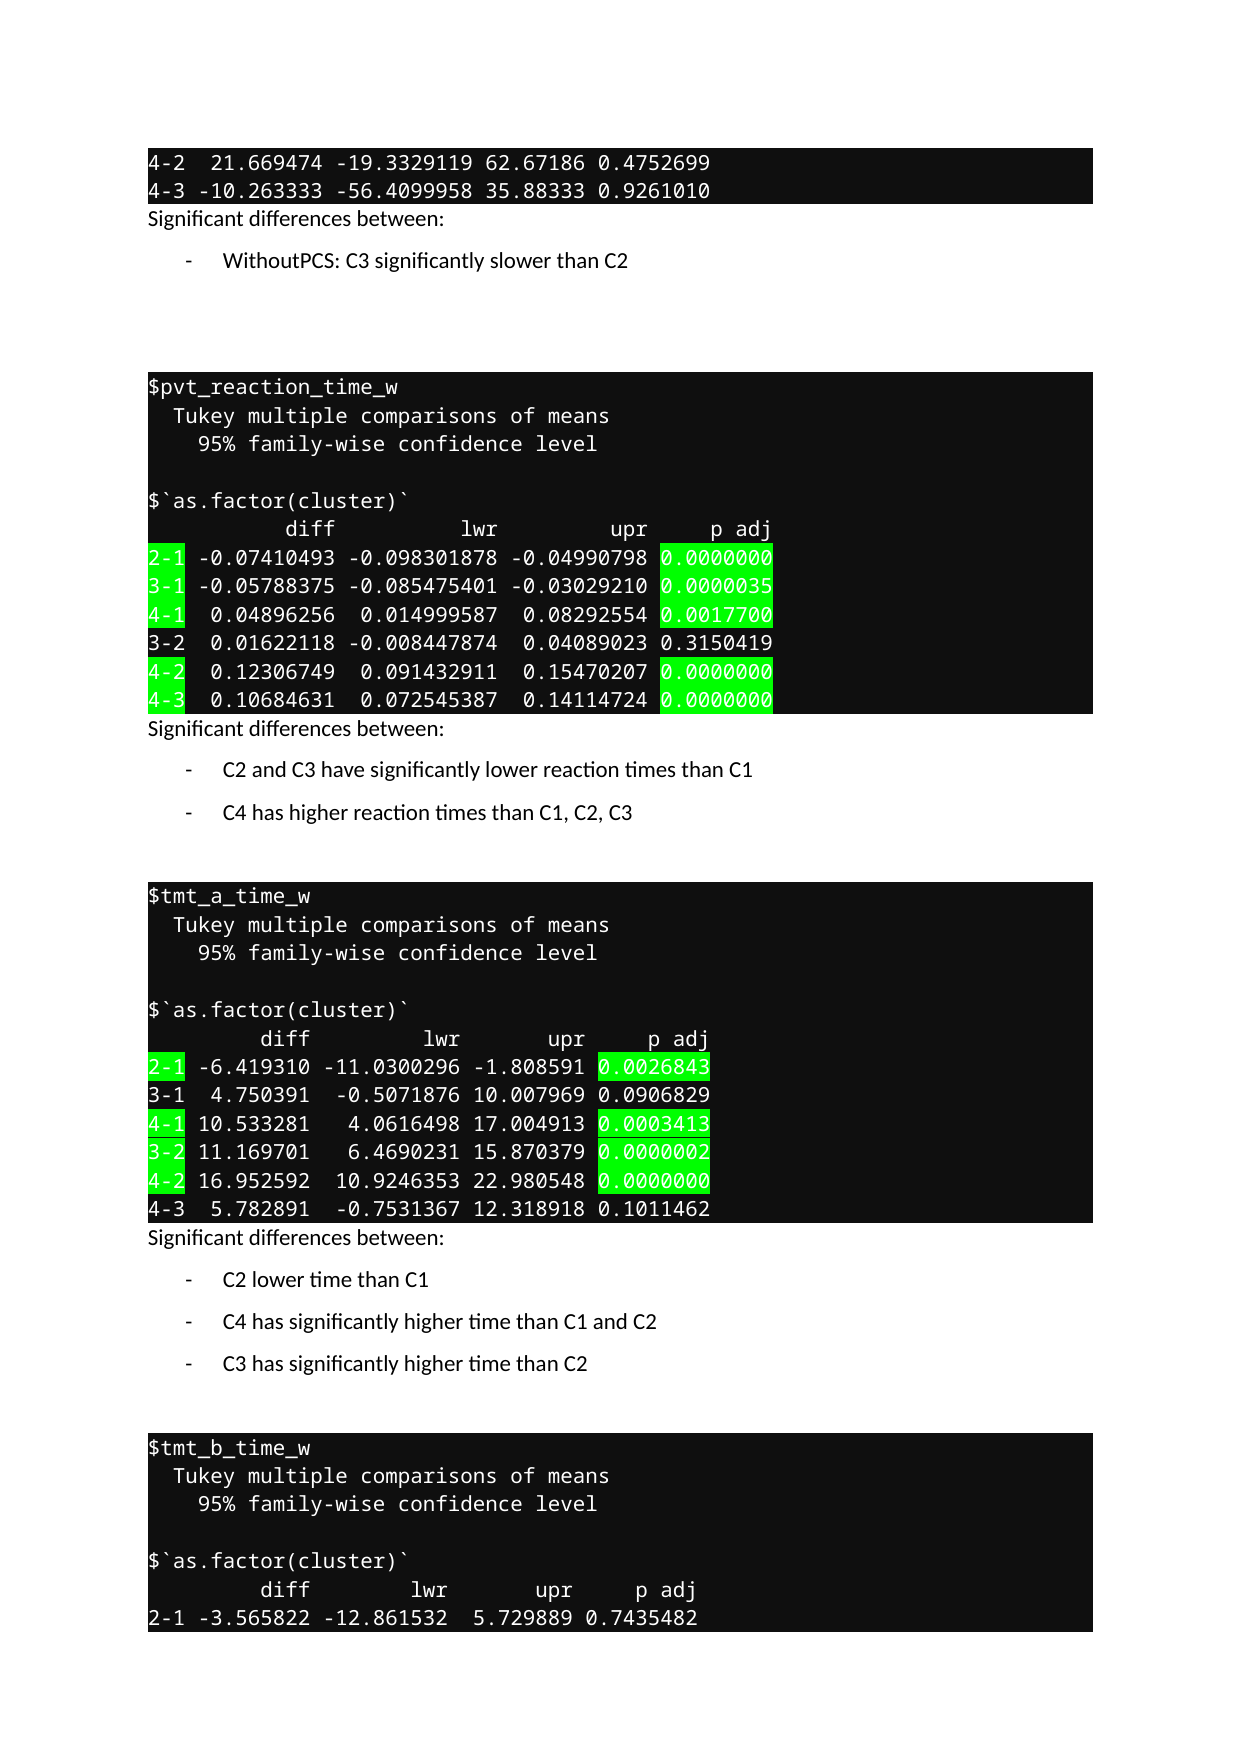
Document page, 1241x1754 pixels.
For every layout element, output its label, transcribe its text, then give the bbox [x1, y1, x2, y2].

text 2-1 -0.07410493 -0.098301878 -0.04990798 0.0000000 [148, 543, 1093, 571]
text Tukey multiple comparisons of means [148, 401, 1093, 429]
text 4-3 -10.263333 -56.4099958 35.88333 0.9261010 [148, 176, 1093, 204]
text 3-1 -0.05788375 -0.085475401 -0.03029210 0.0000035 [148, 571, 1093, 600]
text $`as.factor(cluster)` [148, 486, 1093, 514]
text 95% family-wise confidence level [148, 1489, 1093, 1518]
list WithoutPCS: C3 significantly slower than C2 [185, 246, 1093, 274]
text Tukey multiple comparisons of means [148, 910, 1093, 938]
text diff lwr upr p adj [148, 1575, 1093, 1603]
text 95% family-wise confidence level [148, 938, 1093, 967]
text 4-1 0.04896256 0.014999587 0.08292554 0.0017700 [148, 600, 1093, 628]
text 4-1 10.533281 4.0616498 17.004913 0.0003413 [148, 1109, 1093, 1137]
text 4-2 16.952592 10.9246353 22.980548 0.0000000 [148, 1166, 1093, 1194]
text diff lwr upr p adj [148, 1024, 1093, 1052]
text $tmt_a_time_w [148, 882, 1093, 910]
text 2-1 -6.419310 -11.0300296 -1.808591 0.0026843 [148, 1052, 1093, 1081]
text 3-2 11.169701 6.4690231 15.870379 0.0000002 [148, 1137, 1093, 1166]
list C3 has significantly higher time than C2 [185, 1349, 1093, 1377]
text Significant differences between: [148, 204, 1093, 232]
text 4-2 0.12306749 0.091432911 0.15470207 0.0000000 [148, 657, 1093, 685]
text 4-3 0.10684631 0.072545387 0.14114724 0.0000000 [148, 685, 1093, 714]
text Significant differences between: [148, 1223, 1093, 1251]
list C4 has significantly higher time than C1 and C2 [185, 1307, 1093, 1335]
list C2 and C3 have significantly lower reaction times than C1 [185, 756, 1093, 784]
text $pvt_reaction_time_w [148, 372, 1093, 401]
text 3-2 0.01622118 -0.008447874 0.04089023 0.3150419 [148, 628, 1093, 657]
text 4-3 5.782891 -0.7531367 12.318918 0.1011462 [148, 1194, 1093, 1223]
list C4 has higher reaction times than C1, C2, C3 [185, 798, 1093, 826]
text $`as.factor(cluster)` [148, 995, 1093, 1024]
text 4-2 21.669474 -19.3329119 62.67186 0.4752699 [148, 148, 1093, 176]
text Tukey multiple comparisons of means [148, 1461, 1093, 1489]
text 2-1 -3.565822 -12.861532 5.729889 0.7435482 [148, 1603, 1093, 1632]
text $tmt_b_time_w [148, 1433, 1093, 1461]
text Significant differences between: [148, 714, 1093, 742]
list C2 lower time than C1 [185, 1265, 1093, 1293]
text 95% family-wise confidence level [148, 429, 1093, 458]
text diff lwr upr p adj [148, 514, 1093, 543]
text $`as.factor(cluster)` [148, 1546, 1093, 1575]
text 3-1 4.750391 -0.5071876 10.007969 0.0906829 [148, 1081, 1093, 1109]
